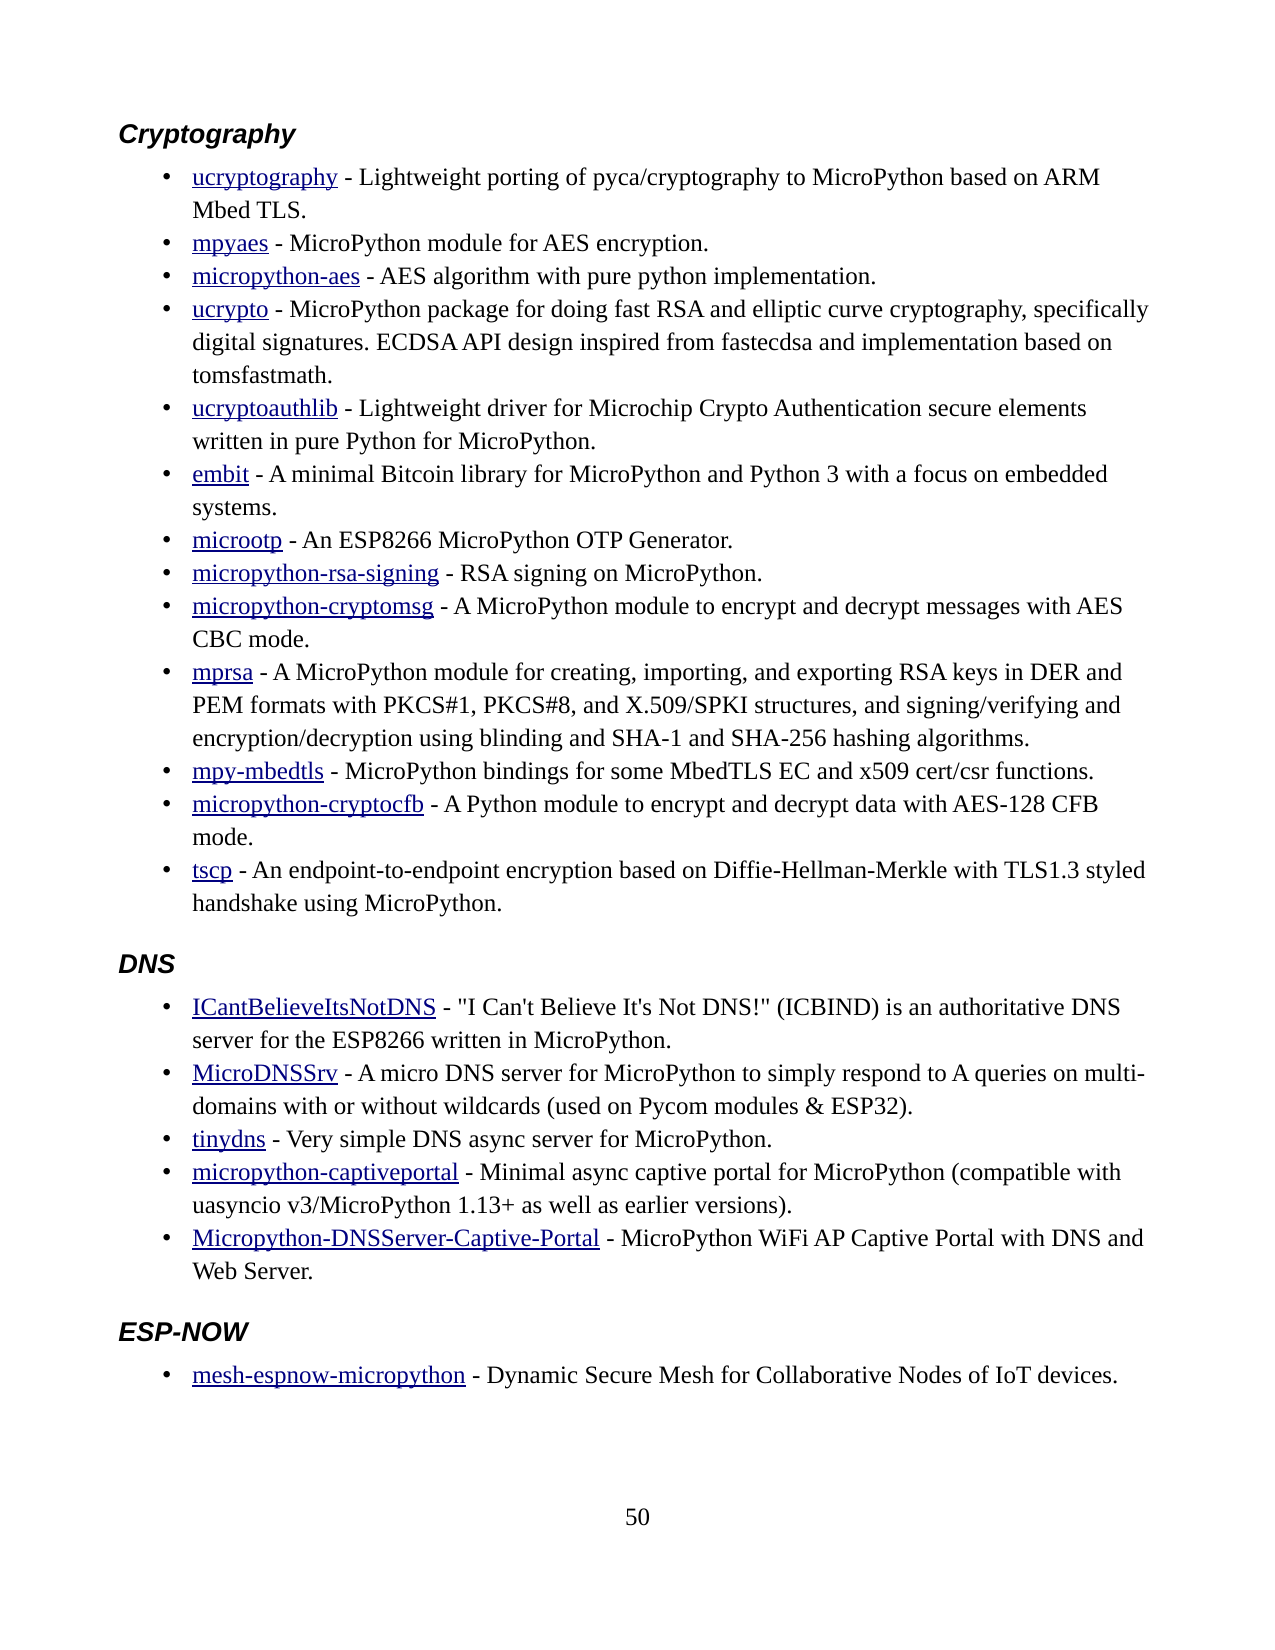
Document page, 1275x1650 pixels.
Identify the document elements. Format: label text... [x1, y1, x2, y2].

list ucryptoauthlib - Lightweight driver for Microchip Crypto Authentication secure elements written in pure Python for MicroPython. [162, 393, 1157, 455]
list micropython-rsa-signing - RSA signing on MicroPython. [162, 558, 1157, 587]
list Micropython-DNSServer-Captive-Portal - MicroPython WiFi AP Captive Portal with DNS and Web Server. [162, 1223, 1157, 1285]
list microotp - An ESP8266 MicroPython OTP Generator. [162, 525, 1157, 554]
list micropython-aes - AES algorithm with pure python implementation. [162, 261, 1157, 290]
subtitle DNS [118, 948, 1157, 980]
list mpyaes - MicroPython module for AES encryption. [162, 228, 1157, 257]
list ICantBelieveItsNotDNS - "I Can't Believe It's Not DNS!" (ICBIND) is an authoritative DNS server for the ESP8266 written in MicroPython. [162, 992, 1157, 1054]
list MicroDNSSrv - A micro DNS server for MicroPython to simply respond to A queries on multi-domains with or without wildcards (used on Pycom modules & ESP32). [162, 1058, 1157, 1120]
list mprsa - A MicroPython module for creating, importing, and exporting RSA keys in DER and PEM formats with PKCS#1, PKCS#8, and X.509/SPKI structures, and signing/verifying and encryption/decryption using blinding and SHA-1 and SHA-256 hashing algorithms. [162, 657, 1157, 752]
list mesh-espnow-micropython - Dynamic Secure Mesh for Collaborative Nodes of IoT devices. [162, 1360, 1157, 1389]
subtitle ESP-NOW [118, 1316, 1157, 1348]
list ucryptography - Lightweight porting of pyca/cryptography to MicroPython based on ARM Mbed TLS. [162, 162, 1157, 224]
list micropython-cryptomsg - A MicroPython module to encrypt and decrypt messages with AES CBC mode. [162, 591, 1157, 653]
list embit - A minimal Bitcoin library for MicroPython and Python 3 with a focus on embedded systems. [162, 459, 1157, 521]
list mpy-mbedtls - MicroPython bindings for some MbedTLS EC and x509 cert/csr functions. [162, 756, 1157, 785]
subtitle Cryptography [118, 118, 1157, 149]
list micropython-cryptocfb - A Python module to encrypt and decrypt data with AES-128 CFB mode. [162, 789, 1157, 851]
list micropython-captiveportal - Minimal async captive portal for MicroPython (compatible with uasyncio v3/MicroPython 1.13+ as well as earlier versions). [162, 1157, 1157, 1219]
list ucrypto - MicroPython package for doing fast RSA and elliptic curve cryptography, specifically digital signatures. ECDSA API design inspired from fastecdsa and implementation based on tomsfastmath. [162, 294, 1157, 389]
list tinydns - Very simple DNS async server for MicroPython. [162, 1124, 1157, 1153]
list tscp - An endpoint-to-endpoint encryption based on Diffie-Hellman-Merkle with TLS1.3 styled handshake using MicroPython. [162, 855, 1157, 917]
